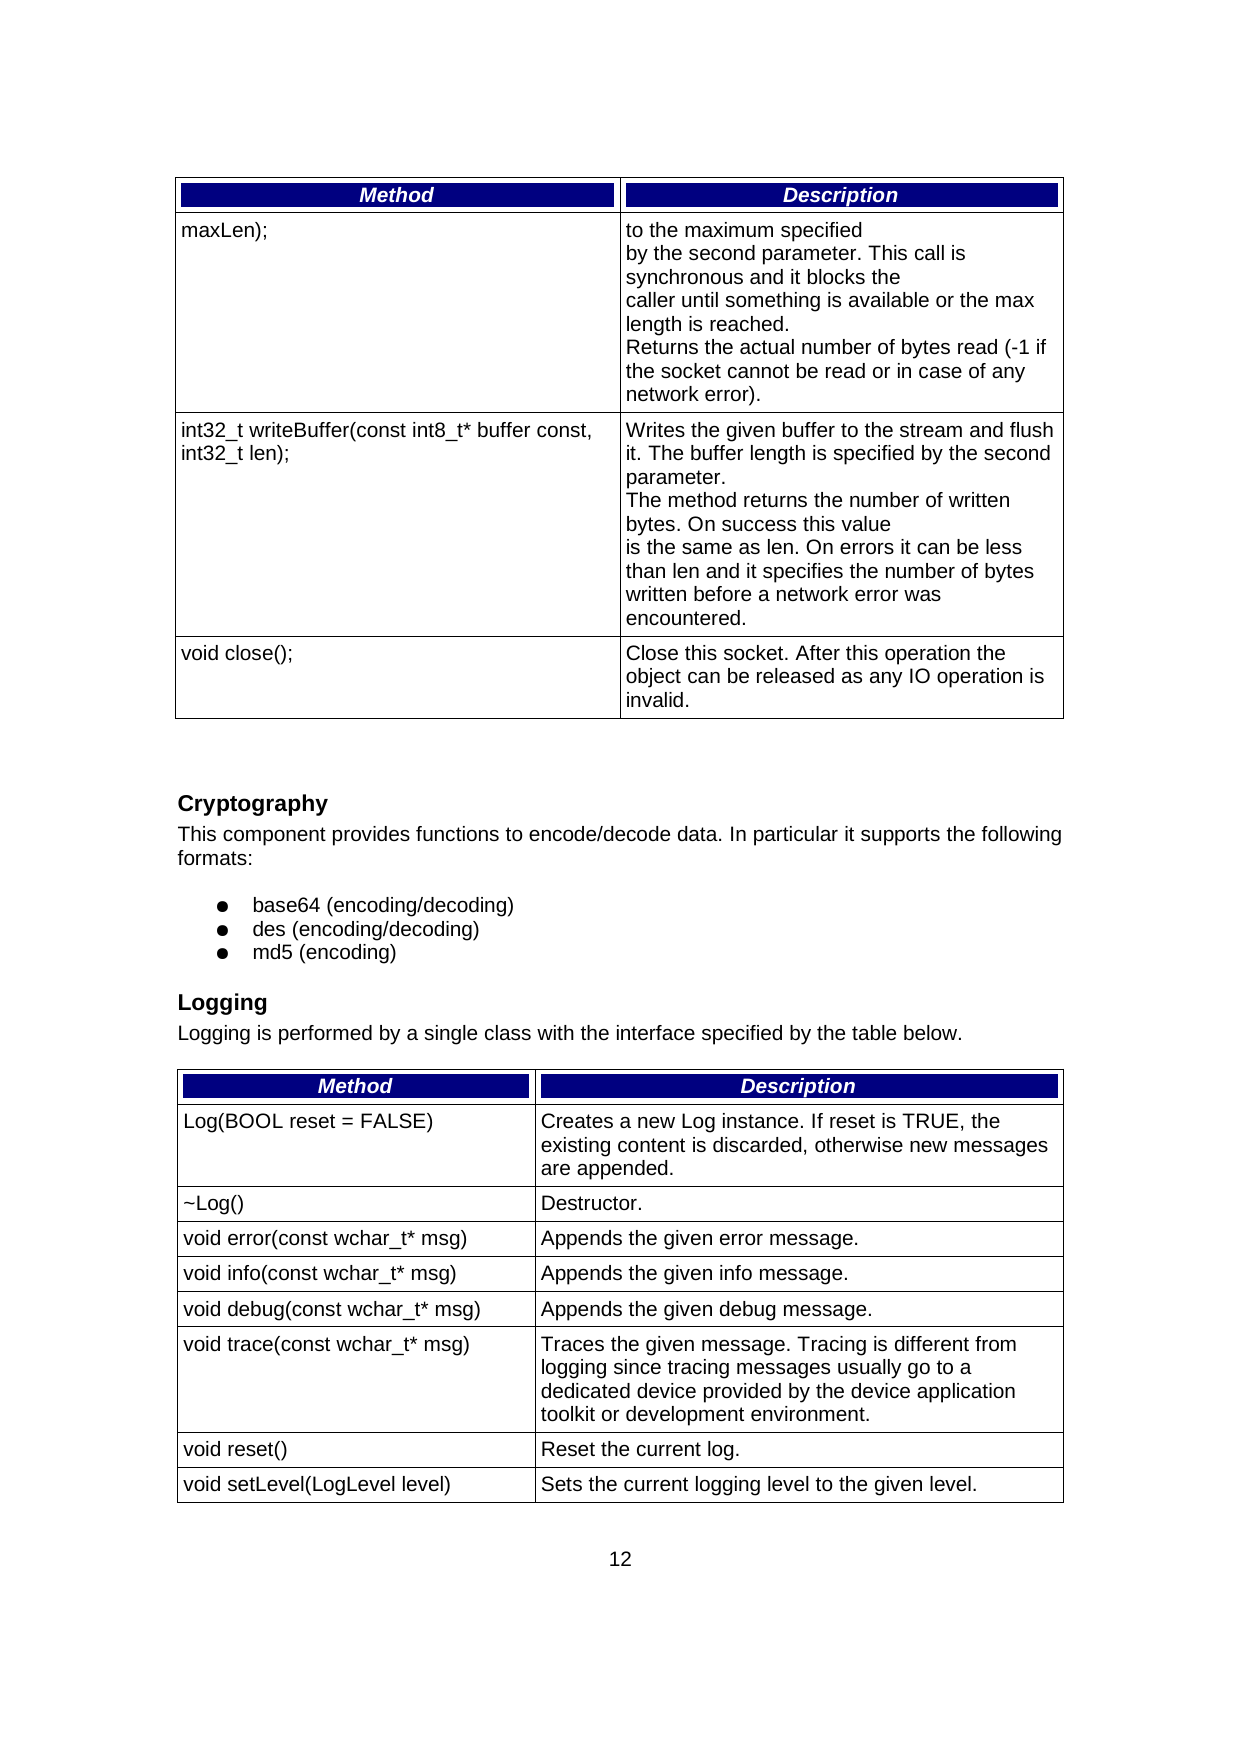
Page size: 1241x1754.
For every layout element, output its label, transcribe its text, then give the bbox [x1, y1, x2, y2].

subtitle Cryptography [177, 791, 1063, 817]
list base64 (encoding/decoding) [215, 893, 1063, 917]
table_cell Close this socket. After this operation the object can be released as any IO operation is invalid. [621, 637, 1063, 718]
table_cell Sets the current logging level to the given level. [536, 1468, 1063, 1502]
table_cell void trace(const wchar_t* msg) [178, 1327, 535, 1432]
list des (encoding/decoding) [215, 917, 1063, 941]
table_cell int32_t writeBuffer(const int8_t* buffer const, int32_t len); [176, 413, 620, 636]
table_cell void error(const wchar_t* msg) [178, 1222, 535, 1256]
table_header Description [621, 178, 1063, 212]
table_cell Writes the given buffer to the stream and flush it. The buffer length is specified by the second parameter. The method returns the number of written bytes. On success this value is the same as len. On errors it can be less than len and it specifies the number of bytes written before a network error was encountered. [621, 413, 1063, 636]
table_header Method [176, 178, 620, 212]
table_cell ~Log() [178, 1187, 535, 1221]
table_cell Appends the given error message. [536, 1222, 1063, 1256]
table_cell void debug(const wchar_t* msg) [178, 1292, 535, 1326]
table_cell Destructor. [536, 1187, 1063, 1221]
table_cell void close(); [176, 637, 620, 718]
table_cell Traces the given message. Tracing is different from logging since tracing messages usually go to a dedicated device provided by the device application toolkit or development environment. [536, 1327, 1063, 1432]
table_cell to the maximum specified by the second parameter. This call is synchronous and it blocks the caller until something is available or the max length is reached. Returns the actual number of bytes read (-1 if the socket cannot be read or in case of any network error). [621, 213, 1063, 412]
table_cell Reset the current log. [536, 1433, 1063, 1467]
subtitle Logging [177, 989, 1063, 1015]
table_cell Appends the given info message. [536, 1257, 1063, 1291]
table_cell Log(BOOL reset = FALSE) [178, 1105, 535, 1186]
table_cell void info(const wchar_t* msg) [178, 1257, 535, 1291]
table_cell Appends the given debug message. [536, 1292, 1063, 1326]
text This component provides functions to encode/decode data. In particular it supports the following formats: [177, 823, 1063, 870]
text Logging is performed by a single class with the interface specified by the table below. [177, 1021, 1063, 1045]
table_cell void reset() [178, 1433, 535, 1467]
table_header Method [178, 1070, 535, 1104]
table_cell Creates a new Log instance. If reset is TRUE, the existing content is discarded, otherwise new messages are appended. [536, 1105, 1063, 1186]
table_header Description [536, 1070, 1063, 1104]
table_cell void setLevel(LogLevel level) [178, 1468, 535, 1502]
table_cell maxLen); [176, 213, 620, 412]
list md5 (encoding) [215, 941, 1063, 964]
